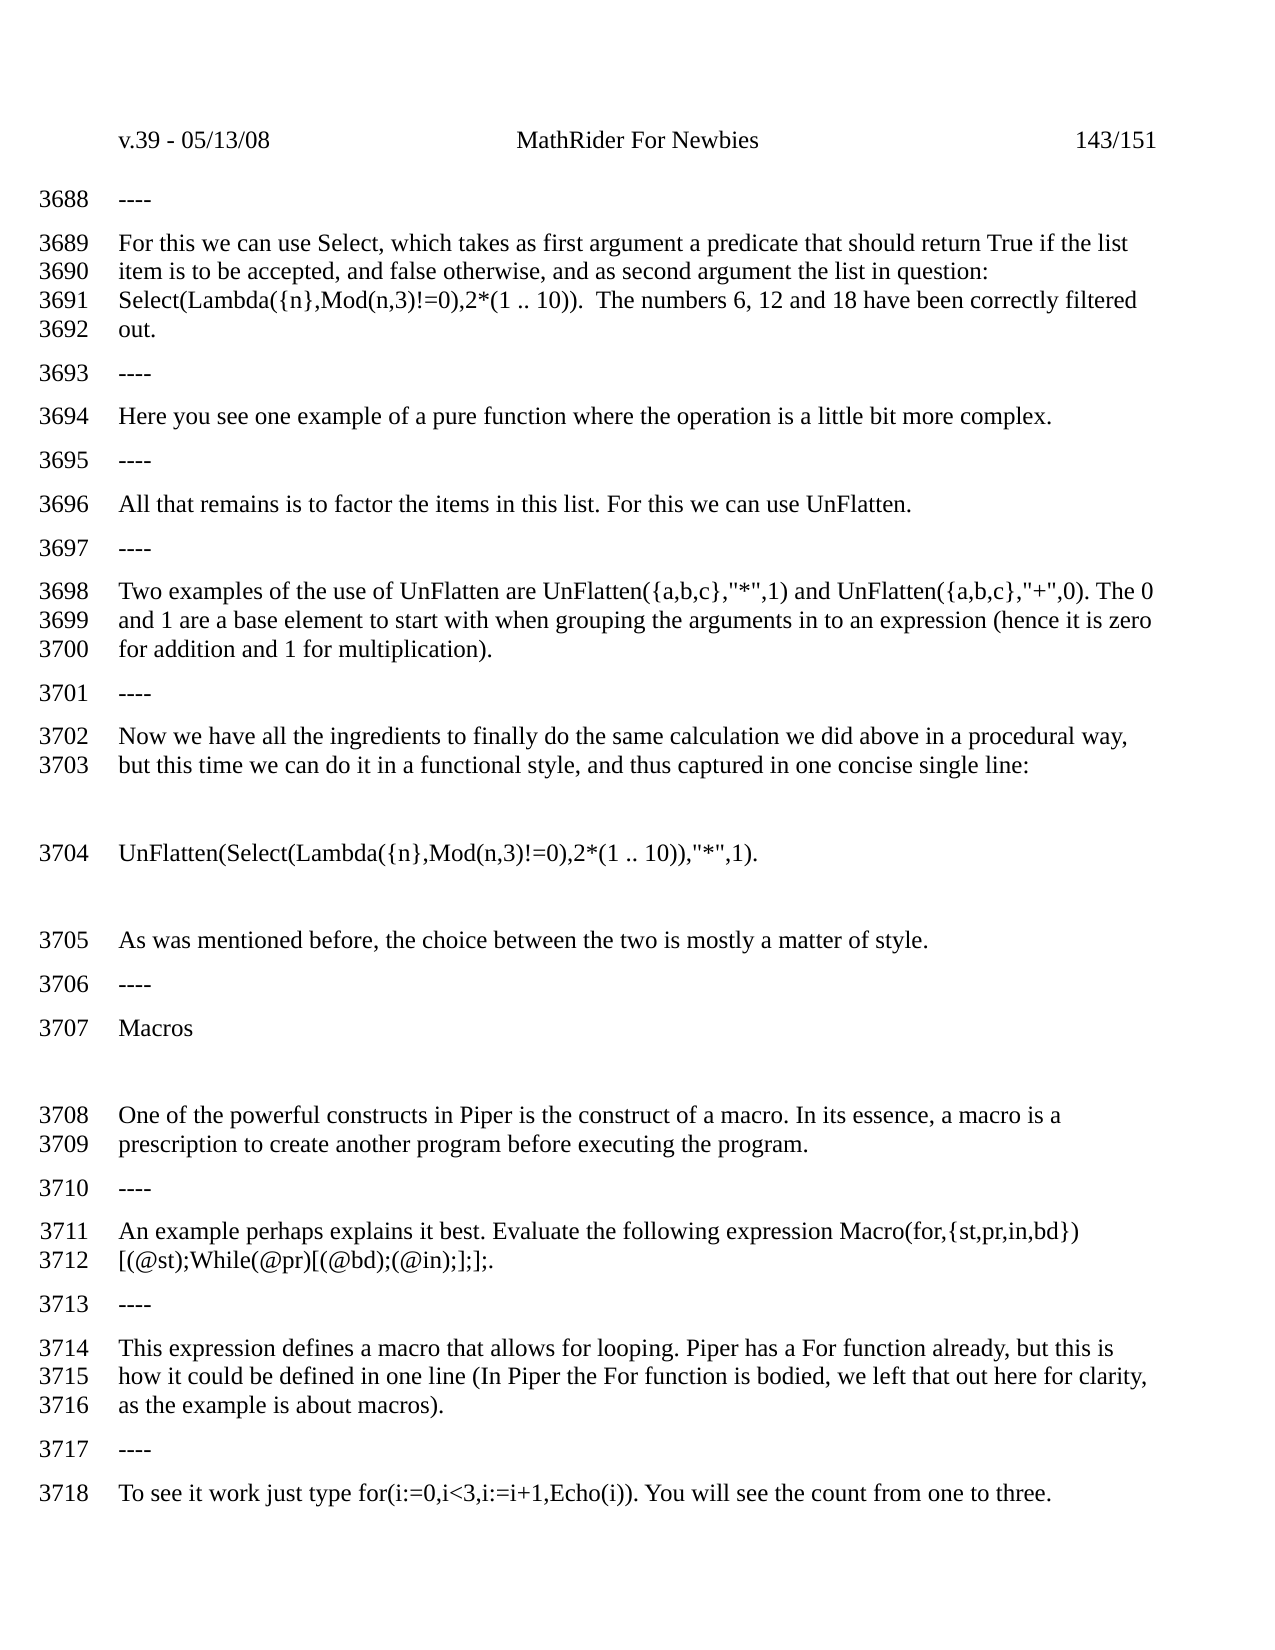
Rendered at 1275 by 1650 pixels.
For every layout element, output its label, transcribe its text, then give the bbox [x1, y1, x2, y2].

text UnFlatten(Select(Lambda({n},Mod(n,3)!=0),2*(1 .. 10)),"*",1). [118, 838, 1157, 866]
text This expression defines a macro that allows for looping. Piper has a For function already, but this is how it could be defined in one line (In Piper the For function is bodied, we left that out here for clarity, as the example is about macros). [118, 1333, 1157, 1419]
text An example perhaps explains it best. Evaluate the following expression Macro(for,{st,pr,in,bd}) [(@st);While(@pr)[(@bd);(@in);];];. [118, 1216, 1157, 1274]
text ---- [118, 445, 1157, 474]
text Two examples of the use of UnFlatten are UnFlatten({a,b,c},"*",1) and UnFlatten({a,b,c},"+",0). The 0 and 1 are a base element to start with when grouping the arguments in to an expression (hence it is zero for addition and 1 for multiplication). [118, 576, 1157, 663]
text ---- [118, 969, 1157, 998]
text One of the powerful constructs in Piper is the construct of a macro. In its essence, a macro is a prescription to create another program before executing the program. [118, 1100, 1157, 1158]
text To see it work just type for(i:=0,i<3,i:=i+1,Echo(i)). You will see the count from one to three. [118, 1478, 1157, 1506]
text ---- [118, 533, 1157, 561]
text ---- [118, 1434, 1157, 1463]
text ---- [118, 678, 1157, 706]
text For this we can use Select, which takes as first argument a predicate that should return True if the list item is to be accepted, and false otherwise, and as second argument the list in question: Select(Lambda({n},Mod(n,3)!=0),2*(1 .. 10)). The numbers 6, 12 and 18 have been correctly filtered out. [118, 228, 1157, 343]
text Here you see one example of a pure function where the operation is a little bit more complex. [118, 401, 1157, 430]
text ---- [118, 184, 1157, 213]
text ---- [118, 358, 1157, 386]
text ---- [118, 1173, 1157, 1201]
text All that remains is to factor the items in this list. For this we can use UnFlatten. [118, 489, 1157, 518]
text Now we have all the ingredients to finally do the same calculation we did above in a procedural way, but this time we can do it in a functional style, and thus captured in one concise single line: [118, 721, 1157, 779]
text As was mentioned before, the choice between the two is mostly a matter of style. [118, 925, 1157, 954]
text Macros [118, 1013, 1157, 1041]
text ---- [118, 1289, 1157, 1318]
